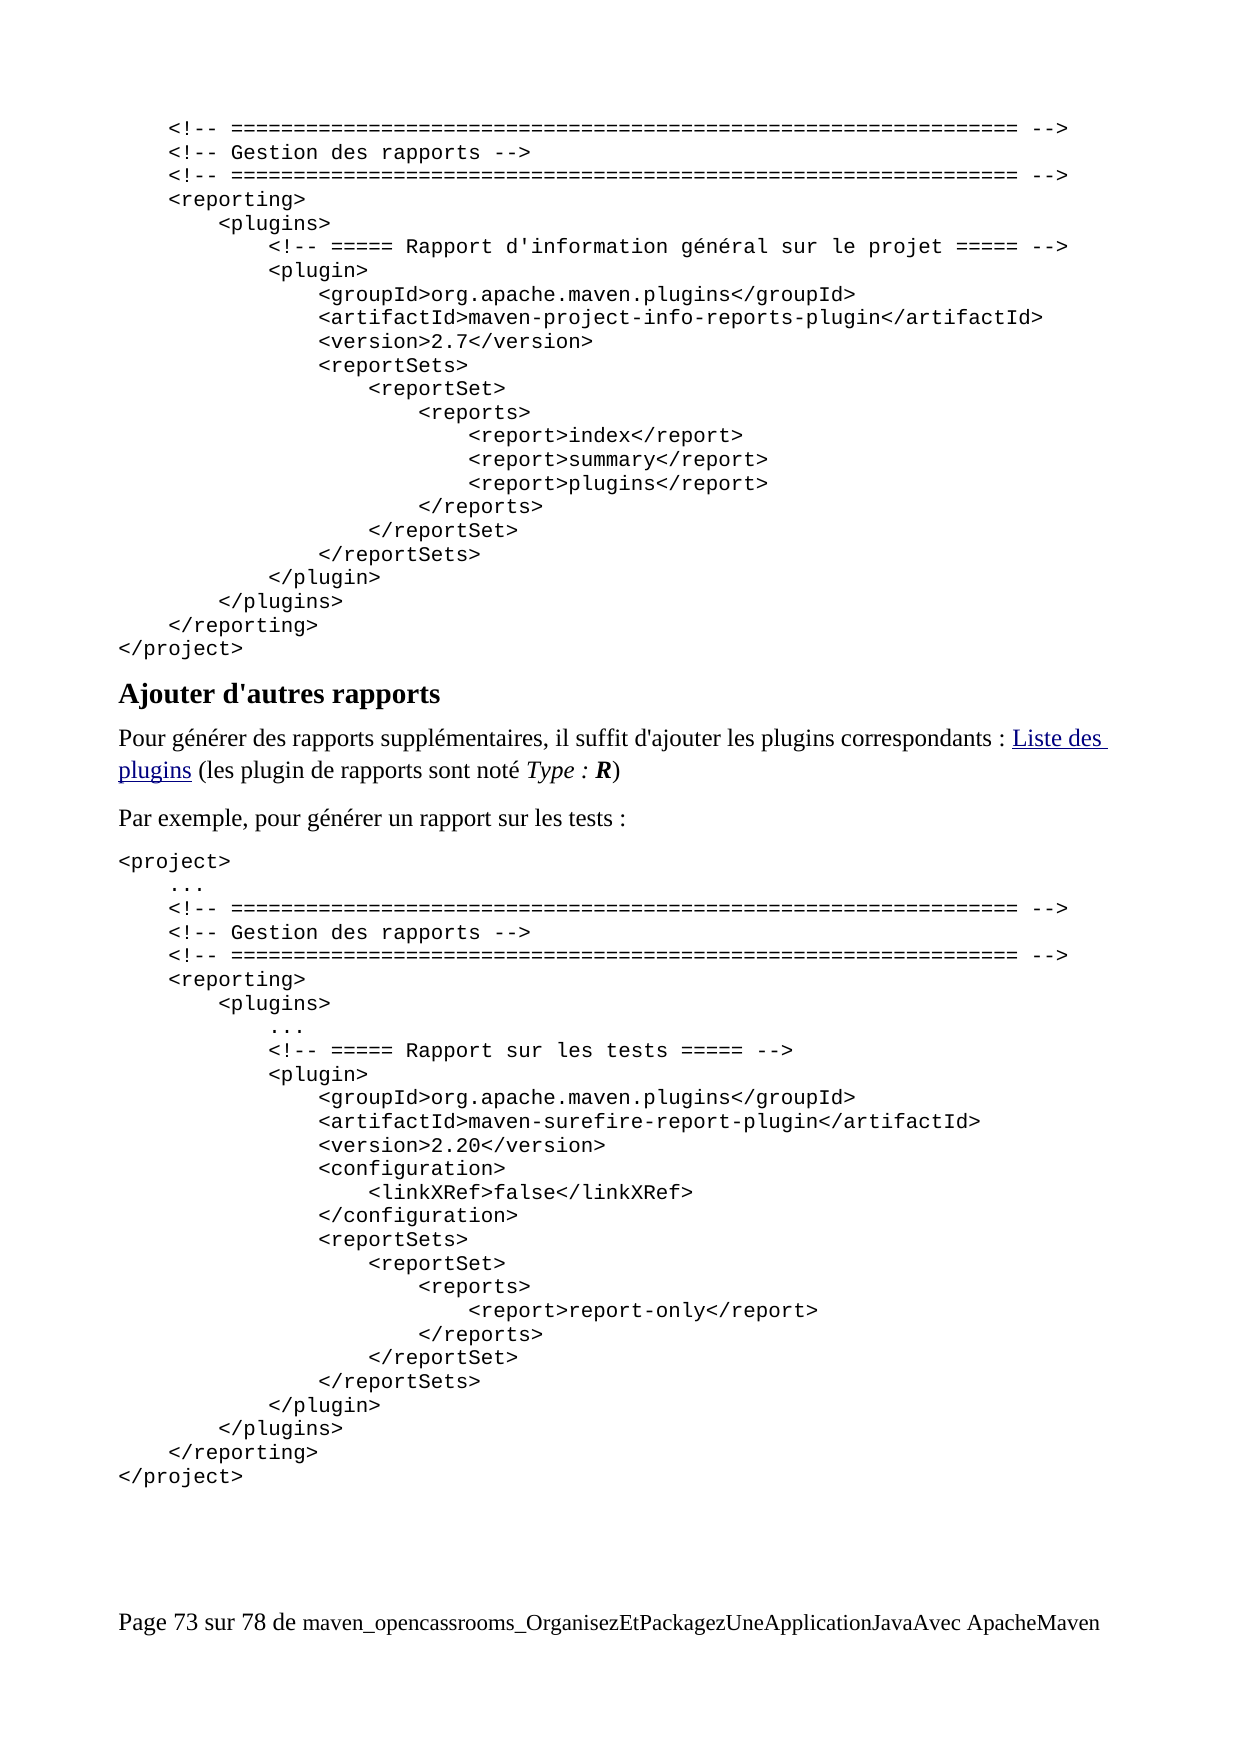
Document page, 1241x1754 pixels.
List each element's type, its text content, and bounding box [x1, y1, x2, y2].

text Par exemple, pour générer un rapport sur les tests : [118, 803, 1122, 832]
text <reports> [118, 402, 1122, 426]
text <reports> [118, 1276, 1122, 1300]
text <reportSets> [118, 354, 1122, 378]
text </reports> [118, 496, 1122, 520]
text ... [118, 874, 1122, 898]
text </project> [118, 638, 1122, 662]
text </reporting> [118, 1442, 1122, 1466]
text <!-- Gestion des rapports --> [118, 922, 1122, 945]
text <!-- Gestion des rapports --> [118, 142, 1122, 165]
text <reportSet> [118, 1253, 1122, 1276]
text <!-- ===== Rapport sur les tests ===== --> [118, 1040, 1122, 1064]
text <groupId>org.apache.maven.plugins</groupId> [118, 284, 1122, 307]
text <plugin> [118, 260, 1122, 284]
text </plugin> [118, 1395, 1122, 1418]
text </plugins> [118, 1418, 1122, 1442]
text <version>2.20</version> [118, 1134, 1122, 1158]
text </reportSets> [118, 544, 1122, 567]
text <!-- =============================================================== --> [118, 165, 1122, 189]
text </configuration> [118, 1206, 1122, 1229]
text <plugins> [118, 213, 1122, 236]
text <!-- ===== Rapport d'information général sur le projet ===== --> [118, 236, 1122, 260]
text <project> [118, 851, 1122, 874]
text <version>2.7</version> [118, 331, 1122, 354]
text <reportSet> [118, 378, 1122, 402]
text <report>index</report> [118, 426, 1122, 449]
text <groupId>org.apache.maven.plugins</groupId> [118, 1087, 1122, 1111]
text Pour générer des rapports supplémentaires, il suffit d'ajouter les plugins correspondants : Liste des plugins (les plugin de rapports sont noté Type : R) [118, 723, 1122, 784]
text <reporting> [118, 189, 1122, 213]
text </reportSet> [118, 1347, 1122, 1371]
text </project> [118, 1466, 1122, 1489]
text </plugin> [118, 567, 1122, 591]
text <!-- =============================================================== --> [118, 945, 1122, 969]
text </reportSet> [118, 520, 1122, 544]
text </reports> [118, 1324, 1122, 1347]
text <plugins> [118, 993, 1122, 1016]
text <linkXRef>false</linkXRef> [118, 1182, 1122, 1206]
subtitle Ajouter d'autres rapports [118, 677, 1122, 710]
text ... [118, 1016, 1122, 1040]
text <!-- =============================================================== --> [118, 118, 1122, 142]
text <report>plugins</report> [118, 473, 1122, 496]
text </reportSets> [118, 1371, 1122, 1395]
text </plugins> [118, 591, 1122, 615]
text <report>summary</report> [118, 449, 1122, 473]
text <!-- =============================================================== --> [118, 898, 1122, 922]
text <artifactId>maven-surefire-report-plugin</artifactId> [118, 1111, 1122, 1134]
text <plugin> [118, 1064, 1122, 1087]
text <artifactId>maven-project-info-reports-plugin</artifactId> [118, 307, 1122, 331]
text <reportSets> [118, 1229, 1122, 1253]
text </reporting> [118, 615, 1122, 638]
text <configuration> [118, 1158, 1122, 1182]
text <reporting> [118, 969, 1122, 993]
text <report>report-only</report> [118, 1300, 1122, 1324]
